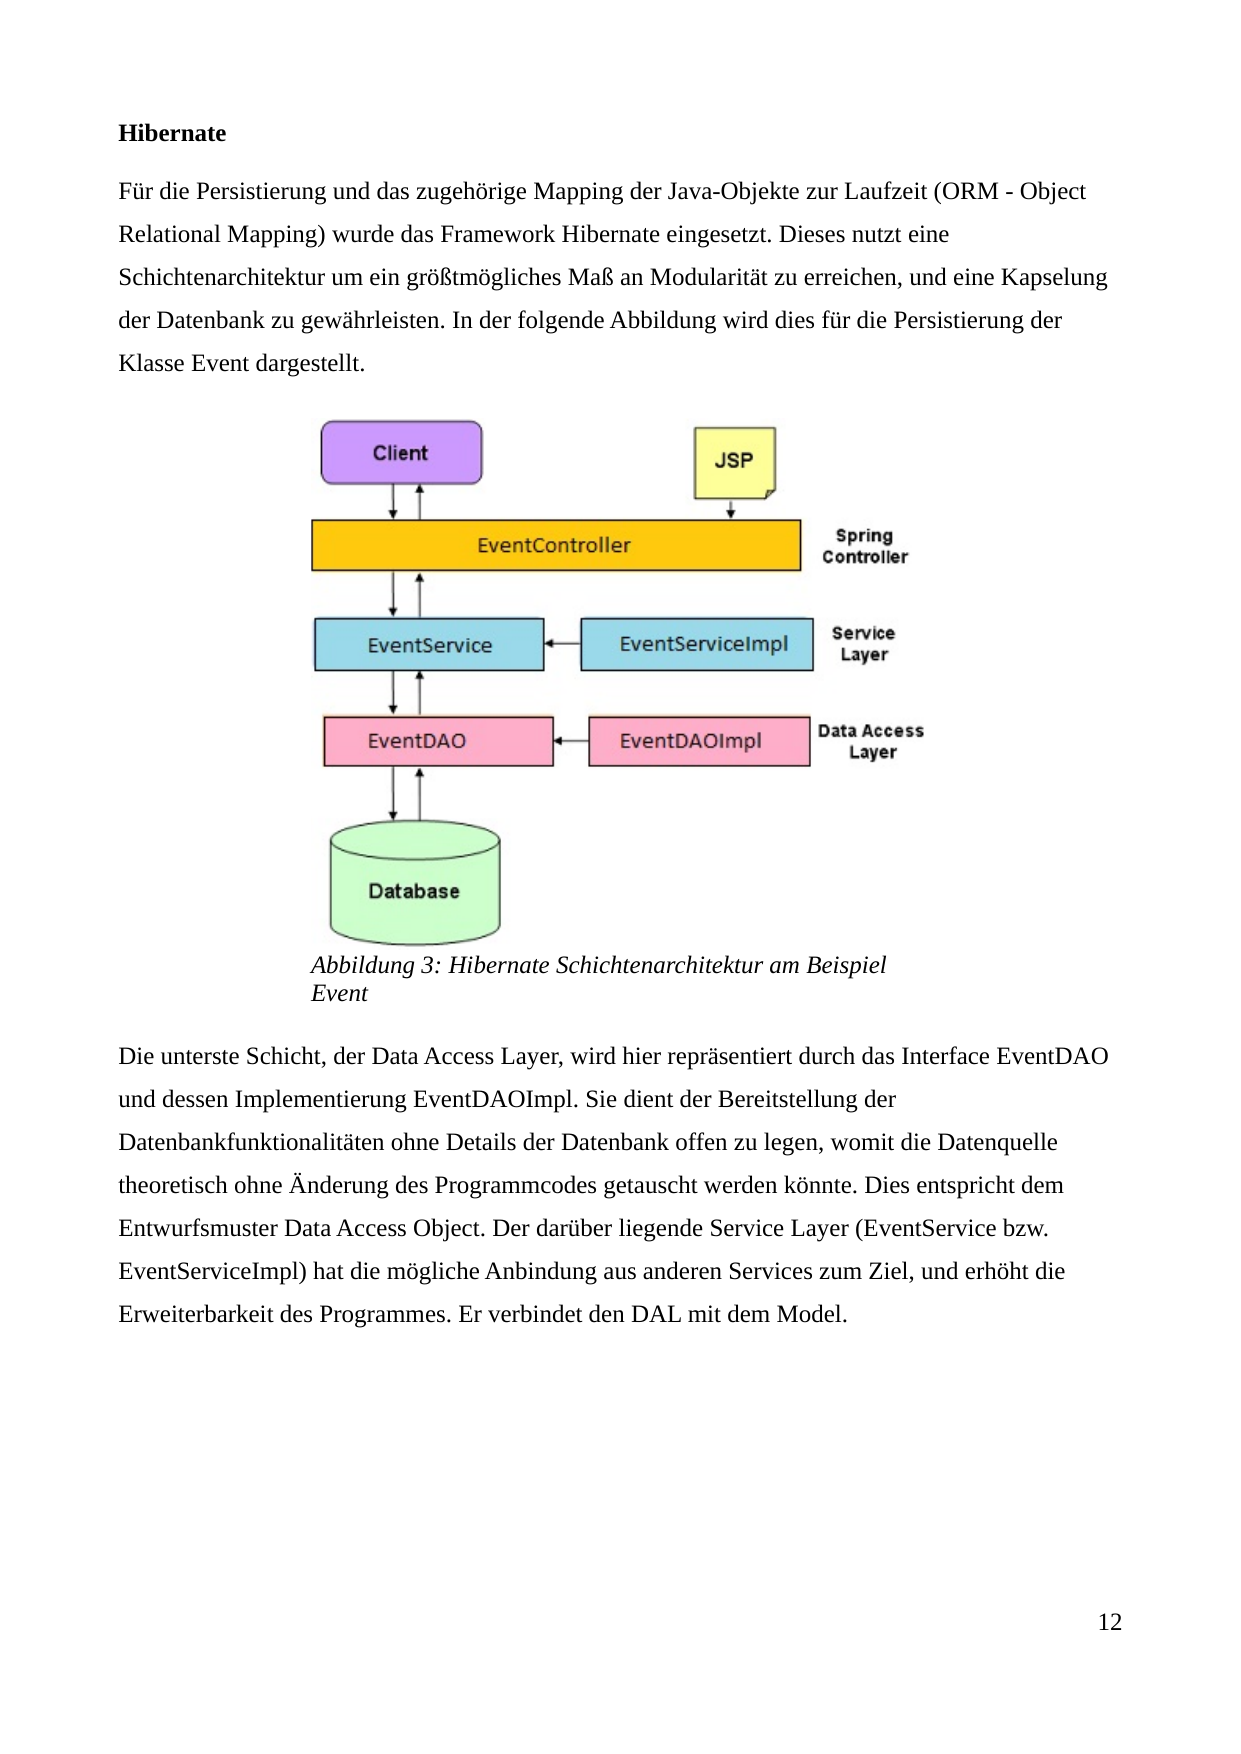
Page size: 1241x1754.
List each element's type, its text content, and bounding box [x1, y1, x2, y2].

text Abbildung 3: Hibernate Schichtenarchitektur am Beispiel Event [311, 950, 929, 1007]
text Hibernate [118, 118, 1122, 147]
text Für die Persistierung und das zugehörige Mapping der Java-Objekte zur Laufzeit (ORM - Object Relational Mapping) wurde das Framework Hibernate eingesetzt. Dieses nutzt eine Schichtenarchitektur um ein größtmögliches Maß an Modularität zu erreichen, und eine Kapselung der Datenbank zu gewährleisten. In der folgende Abbildung wird dies für die Persistierung der Klasse Event dargestellt. [118, 176, 1122, 377]
text Die unterste Schicht, der Data Access Layer, wird hier repräsentiert durch das Interface EventDAO und dessen Implementierung EventDAOImpl. Sie dient der Bereitstellung der Datenbankfunktionalitäten ohne Details der Datenbank offen zu legen, womit die Datenquelle theoretisch ohne Änderung des Programmcodes getauscht werden könnte. Dies entspricht dem Entwurfsmuster Data Access Object. Der darüber liegende Service Layer (EventService bzw. EventServiceImpl) hat die mögliche Anbindung aus anderen Services zum Ziel, und erhöht die Erweiterbarkeit des Programmes. Er verbindet den DAL mit dem Model. [118, 1041, 1122, 1328]
picture [310, 418, 930, 950]
